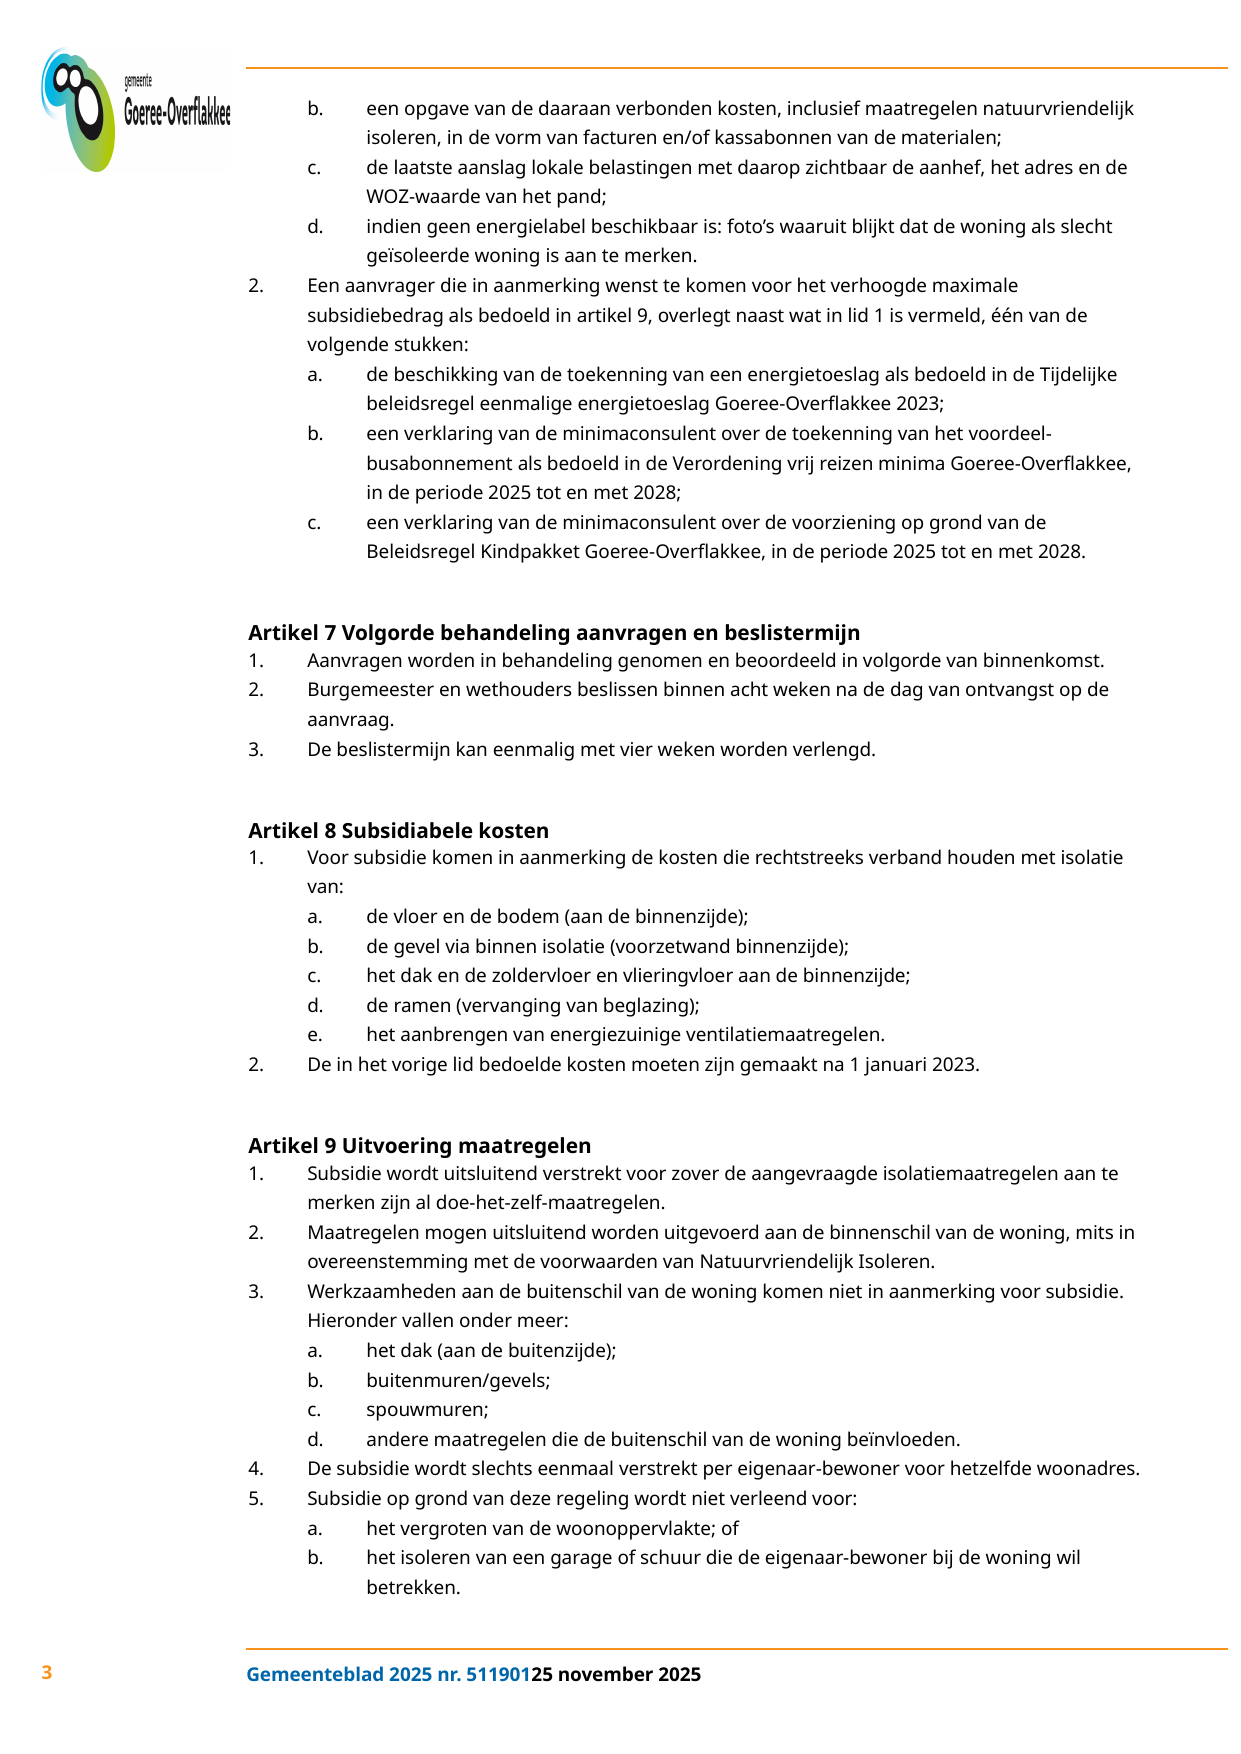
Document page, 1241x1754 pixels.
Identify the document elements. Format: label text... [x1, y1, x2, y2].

list een verklaring van de minimaconsulent over de voorziening op grond van de Beleidsregel Kindpakket Goeree-Overflakkee, in de periode 2025 tot en met 2028. [307, 509, 1152, 564]
list het vergroten van de woonoppervlakte; of [307, 1515, 1152, 1540]
list De subsidie wordt slechts eenmaal verstrekt per eigenaar-bewoner voor hetzelfde woonadres. [248, 1456, 1152, 1481]
list het aanbrengen van energiezuinige ventilatiemaatregelen. [307, 1022, 1152, 1047]
list andere maatregelen die de buitenschil van de woning beïnvloeden. [307, 1426, 1152, 1452]
list het dak (aan de buitenzijde); [307, 1337, 1152, 1363]
list een opgave van de daaraan verbonden kosten, inclusief maatregelen natuurvriendelijk isoleren, in de vorm van facturen en/of kassabonnen van de materialen; [307, 95, 1152, 150]
picture [41, 47, 231, 172]
list het isoleren van een garage of schuur die de eigenaar-bewoner bij de woning wil betrekken. [307, 1544, 1152, 1599]
list het dak en de zoldervloer en vlieringvloer aan de binnenzijde; [307, 962, 1152, 988]
list Subsidie wordt uitsluitend verstrekt voor zover de aangevraagde isolatiemaatregelen aan te merken zijn al doe-het-zelf-maatregelen. [248, 1160, 1152, 1215]
list Subsidie op grond van deze regeling wordt niet verleend voor: [248, 1485, 1152, 1511]
list de vloer en de bodem (aan de binnenzijde); [307, 903, 1152, 929]
list Aanvragen worden in behandeling genomen en beoordeeld in volgorde van binnenkomst. [248, 647, 1152, 673]
list De beslistermijn kan eenmalig met vier weken worden verlengd. [248, 736, 1152, 761]
list Werkzaamheden aan de buitenschil van de woning komen niet in aanmerking voor subsidie. Hieronder vallen onder meer: [248, 1278, 1152, 1333]
list een verklaring van de minimaconsulent over de toekenning van het voordeel-busabonnement als bedoeld in de Verordening vrij reizen minima Goeree-Overflakkee, in de periode 2025 tot en met 2028; [307, 420, 1152, 505]
list de ramen (vervanging van beglazing); [307, 992, 1152, 1018]
list indien geen energielabel beschikbaar is: foto’s waaruit blijkt dat de woning als slecht geïsoleerde woning is aan te merken. [307, 213, 1152, 268]
list spouwmuren; [307, 1396, 1152, 1422]
list de laatste aanslag lokale belastingen met daarop zichtbaar de aanhef, het adres en de WOZ-waarde van het pand; [307, 154, 1152, 209]
list de gevel via binnen isolatie (voorzetwand binnenzijde); [307, 933, 1152, 959]
list de beschikking van de toekenning van een energietoeslag als bedoeld in de Tijdelijke beleidsregel eenmalige energietoeslag Goeree-Overflakkee 2023; [307, 361, 1152, 416]
list Een aanvrager die in aanmerking wenst te komen voor het verhoogde maximale subsidiebedrag als bedoeld in artikel 9, overlegt naast wat in lid 1 is vermeld, één van de volgende stukken: [248, 272, 1152, 357]
text Artikel 9 Uitvoering maatregelen [248, 1131, 1152, 1160]
list buitenmuren/gevels; [307, 1367, 1152, 1392]
list Maatregelen mogen uitsluitend worden uitgevoerd aan de binnenschil van de woning, mits in overeenstemming met de voorwaarden van Natuurvriendelijk Isoleren. [248, 1219, 1152, 1274]
list Burgemeester en wethouders beslissen binnen acht weken na de dag van ontvangst op de aanvraag. [248, 677, 1152, 732]
text Artikel 7 Volgorde behandeling aanvragen en beslistermijn [248, 618, 1152, 647]
list Voor subsidie komen in aanmerking de kosten die rechtstreeks verband houden met isolatie van: [248, 844, 1152, 899]
list De in het vorige lid bedoelde kosten moeten zijn gemaakt na 1 januari 2023. [248, 1051, 1152, 1077]
text Artikel 8 Subsidiabele kosten [248, 816, 1152, 844]
